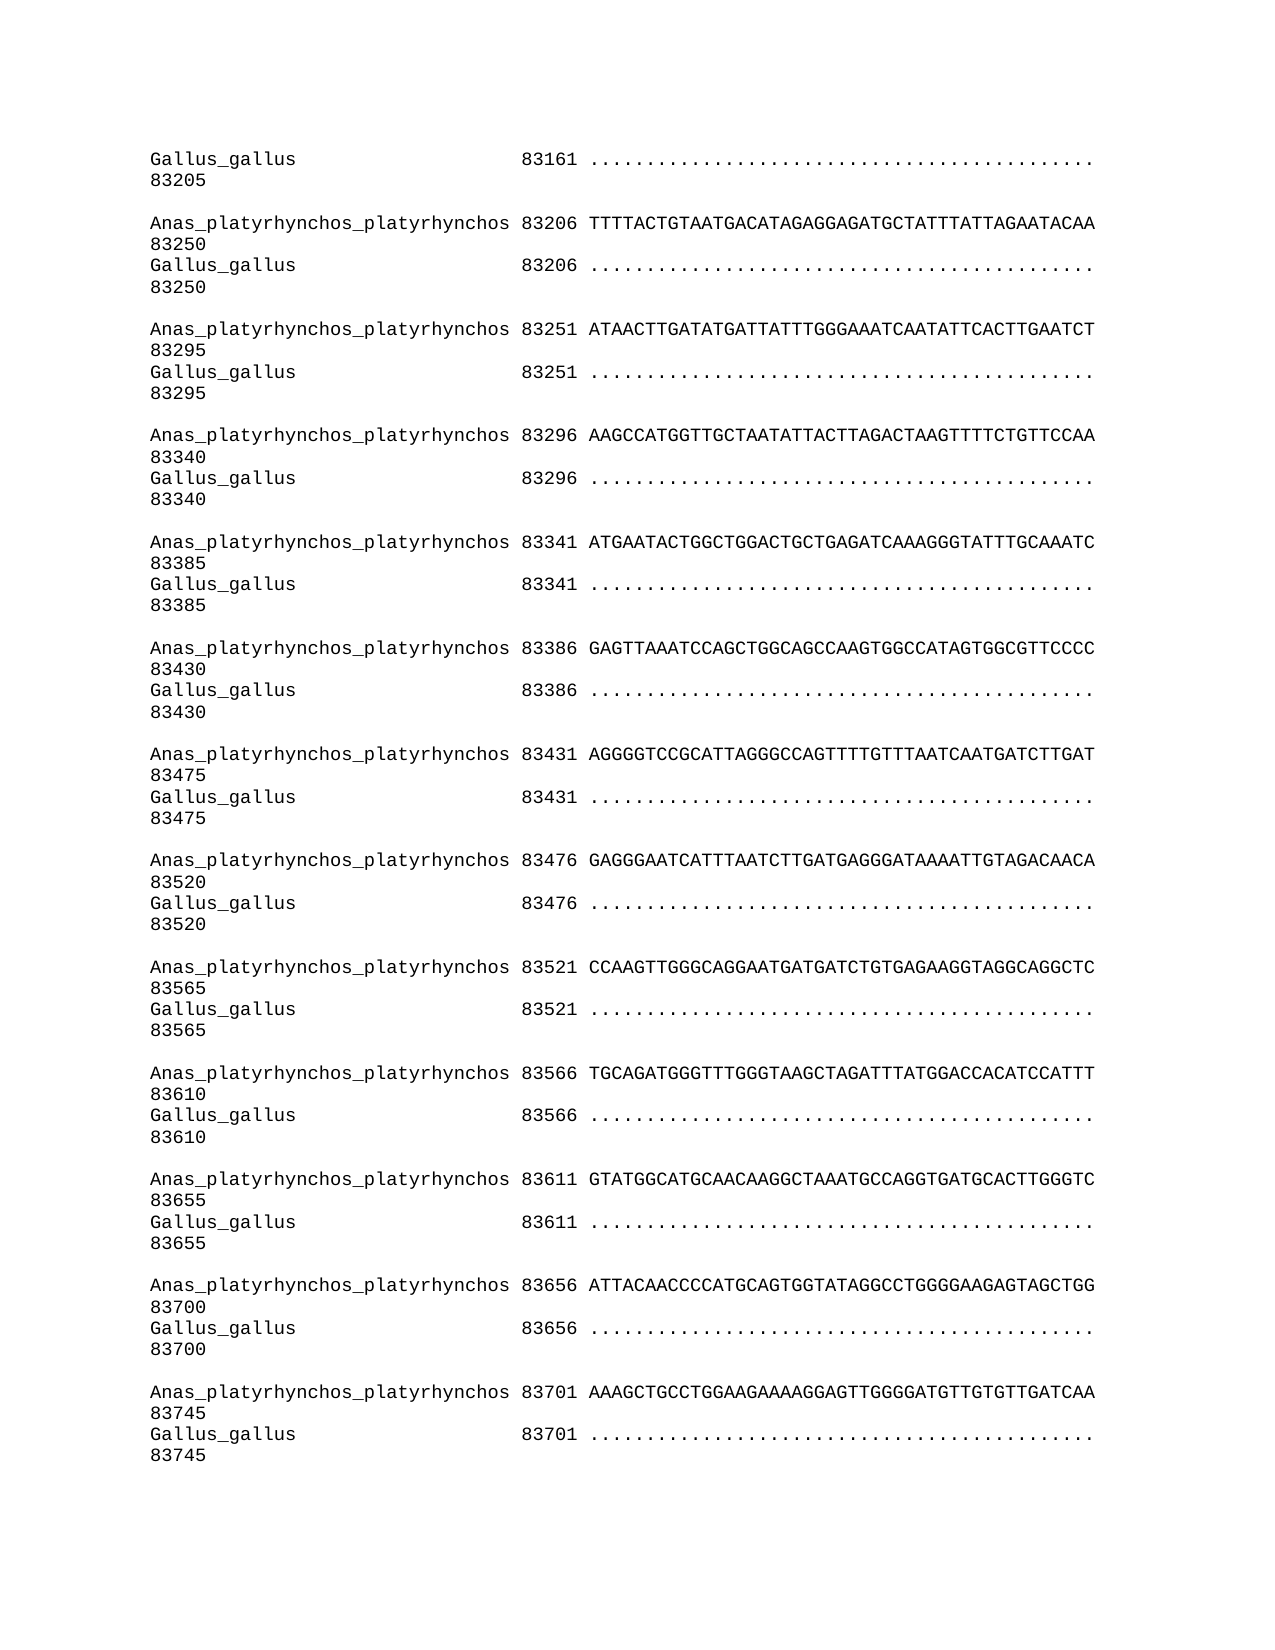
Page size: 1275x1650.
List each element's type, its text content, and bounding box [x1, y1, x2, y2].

text Gallus_gallus 83206 ............................................. 83250 [150, 256, 1125, 299]
text Gallus_gallus 83611 ............................................. 83655 [150, 1212, 1125, 1255]
text Gallus_gallus 83701 ............................................. 83745 [150, 1425, 1125, 1467]
text Anas_platyrhynchos_platyrhynchos 83476 GAGGGAATCATTTAATCTTGATGAGGGATAAAATTGTAGACAACA 83520 [150, 851, 1125, 894]
text Anas_platyrhynchos_platyrhynchos 83206 TTTTACTGTAATGACATAGAGGAGATGCTATTTATTAGAATACAA 83250 [150, 214, 1125, 256]
text Gallus_gallus 83656 ............................................. 83700 [150, 1319, 1125, 1361]
text Gallus_gallus 83161 ............................................. 83205 [150, 150, 1125, 192]
text Gallus_gallus 83431 ............................................. 83475 [150, 787, 1125, 830]
text Gallus_gallus 83521 ............................................. 83565 [150, 1000, 1125, 1042]
text Gallus_gallus 83296 ............................................. 83340 [150, 469, 1125, 511]
text Anas_platyrhynchos_platyrhynchos 83341 ATGAATACTGGCTGGACTGCTGAGATCAAAGGGTATTTGCAAATC 83385 [150, 532, 1125, 575]
text Anas_platyrhynchos_platyrhynchos 83431 AGGGGTCCGCATTAGGGCCAGTTTTGTTTAATCAATGATCTTGAT 83475 [150, 745, 1125, 787]
text Anas_platyrhynchos_platyrhynchos 83701 AAAGCTGCCTGGAAGAAAAGGAGTTGGGGATGTTGTGTTGATCAA 83745 [150, 1382, 1125, 1425]
text Gallus_gallus 83251 ............................................. 83295 [150, 362, 1125, 405]
text Gallus_gallus 83386 ............................................. 83430 [150, 681, 1125, 724]
text Anas_platyrhynchos_platyrhynchos 83296 AAGCCATGGTTGCTAATATTACTTAGACTAAGTTTTCTGTTCCAA 83340 [150, 426, 1125, 469]
text Anas_platyrhynchos_platyrhynchos 83656 ATTACAACCCCATGCAGTGGTATAGGCCTGGGGAAGAGTAGCTGG 83700 [150, 1276, 1125, 1319]
text Gallus_gallus 83476 ............................................. 83520 [150, 894, 1125, 936]
text Gallus_gallus 83566 ............................................. 83610 [150, 1106, 1125, 1149]
text Anas_platyrhynchos_platyrhynchos 83386 GAGTTAAATCCAGCTGGCAGCCAAGTGGCCATAGTGGCGTTCCCC 83430 [150, 639, 1125, 681]
text Anas_platyrhynchos_platyrhynchos 83251 ATAACTTGATATGATTATTTGGGAAATCAATATTCACTTGAATCT 83295 [150, 320, 1125, 362]
text Anas_platyrhynchos_platyrhynchos 83611 GTATGGCATGCAACAAGGCTAAATGCCAGGTGATGCACTTGGGTC 83655 [150, 1170, 1125, 1212]
text Gallus_gallus 83341 ............................................. 83385 [150, 575, 1125, 617]
text Anas_platyrhynchos_platyrhynchos 83521 CCAAGTTGGGCAGGAATGATGATCTGTGAGAAGGTAGGCAGGCTC 83565 [150, 957, 1125, 1000]
text Anas_platyrhynchos_platyrhynchos 83566 TGCAGATGGGTTTGGGTAAGCTAGATTTATGGACCACATCCATTT 83610 [150, 1064, 1125, 1106]
